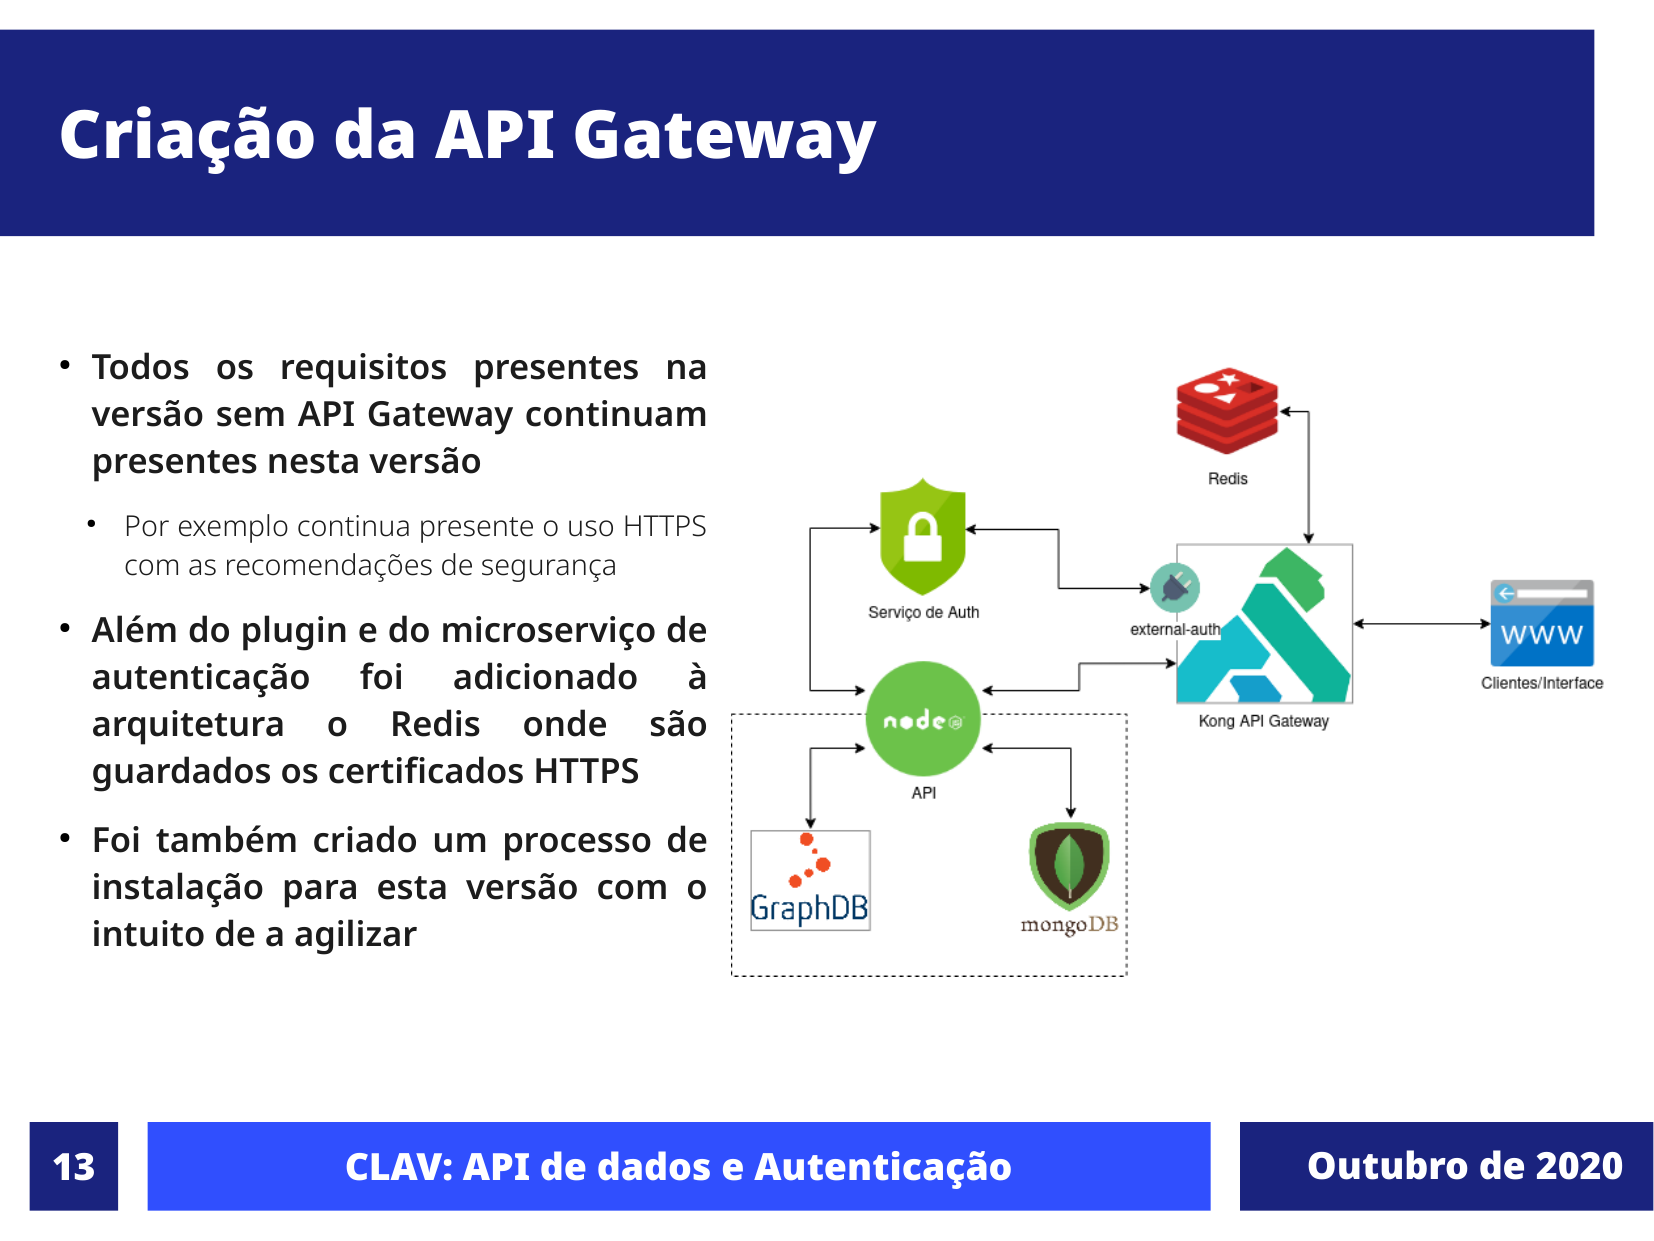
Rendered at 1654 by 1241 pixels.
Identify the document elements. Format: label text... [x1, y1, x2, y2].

picture [731, 360, 1605, 977]
list Todos os requisitos presentes na versão sem API Gateway continuam presentes nesta versão Por exemplo continua presente o uso HTTPS com as recomendações de segurança Além do plugin e do microserviço de autenticação foi adicionado à arquitetura o Redis onde são guardados os certificados HTTPS Foi também criado um processo de instalação para esta versão com o intuito de a agilizar [59, 342, 708, 993]
title Criação da API Gateway [59, 59, 1595, 207]
